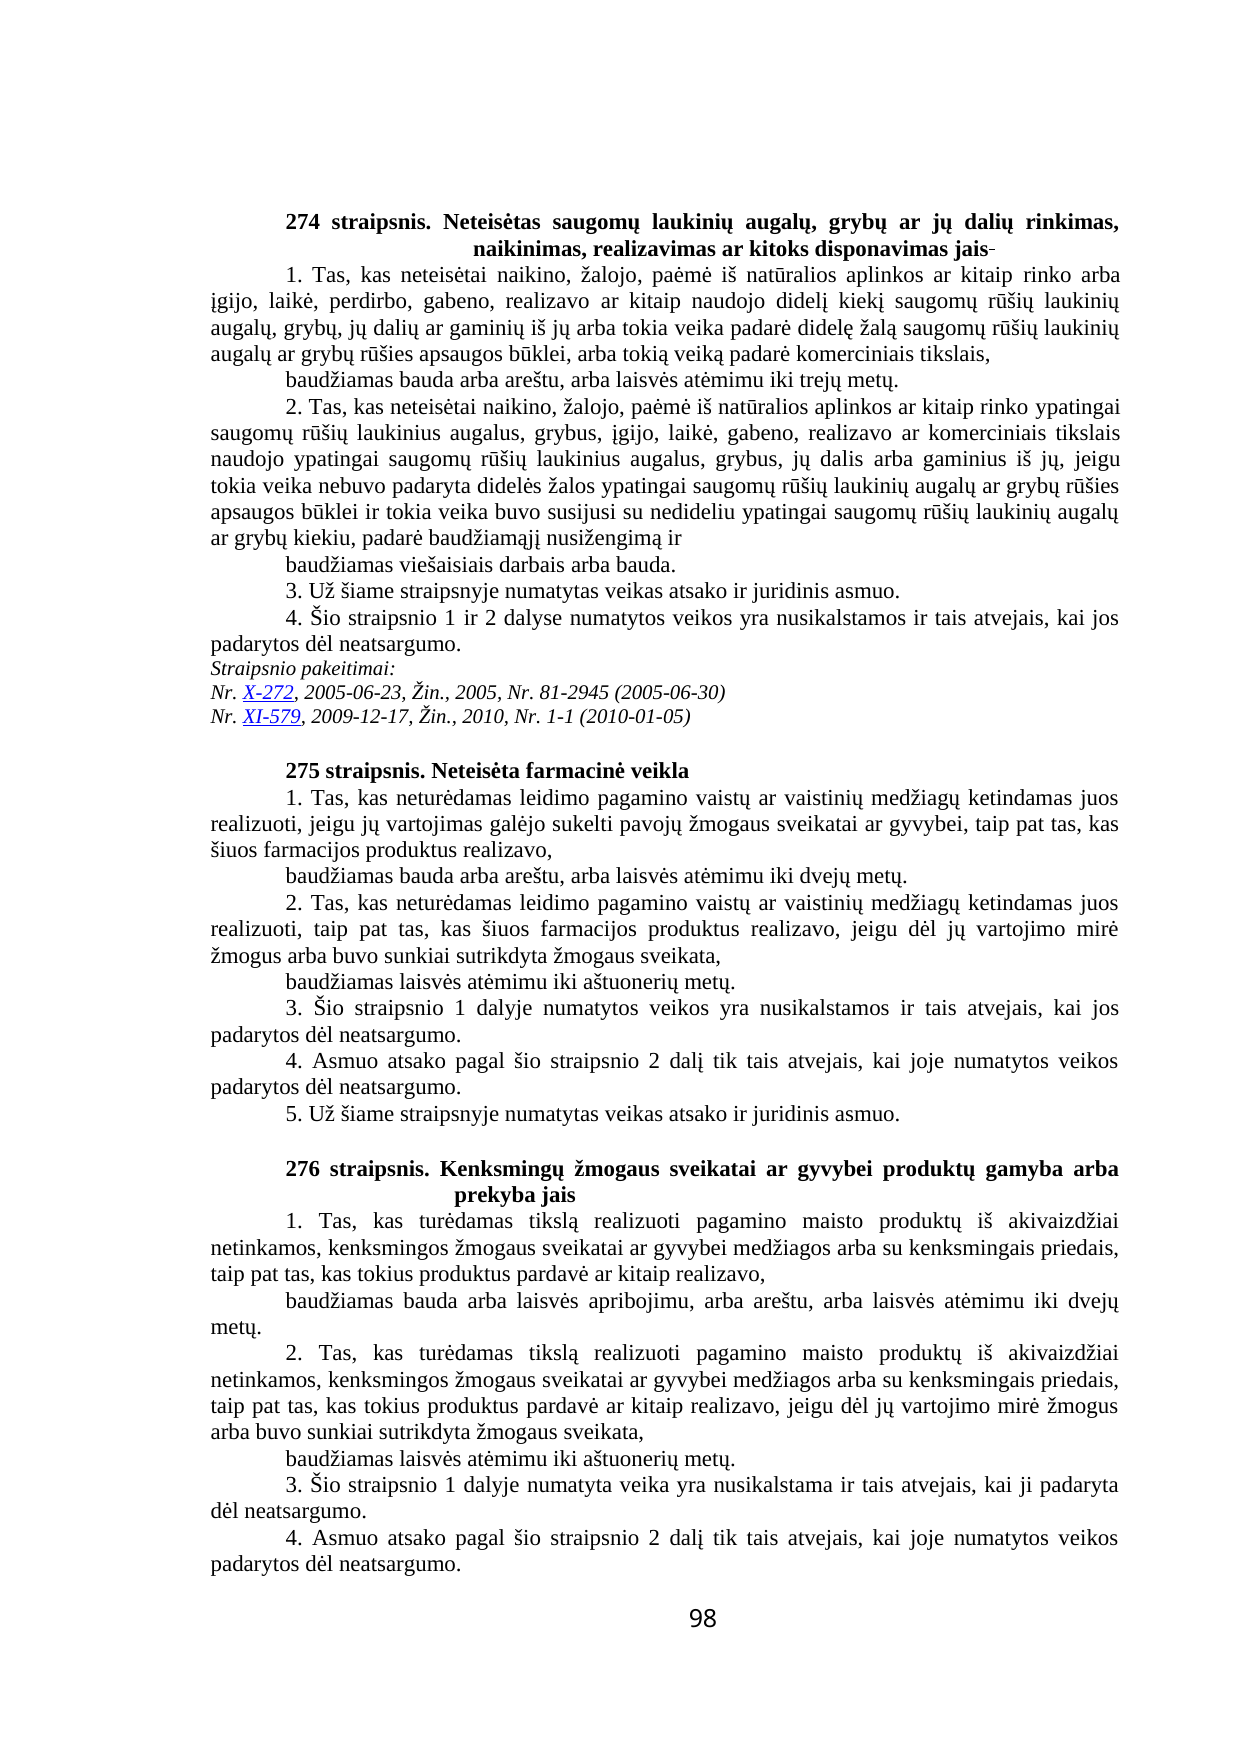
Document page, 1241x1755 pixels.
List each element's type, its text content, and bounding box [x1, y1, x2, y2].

text 274 straipsnis. Neteisėtas saugomų laukinių augalų, grybų ar jų dalių rinkimas, naikinimas, realizavimas ar kitoks disponavimas jais [285, 208, 1120, 261]
text 3. Šio straipsnio 1 dalyje numatytos veikos yra nusikalstamos ir tais atvejais, kai jos padarytos dėl neatsargumo. [210, 994, 1120, 1047]
text baudžiamas laisvės atėmimu iki aštuonerių metų. [210, 1445, 1120, 1471]
text 1. Tas, kas turėdamas tikslą realizuoti pagamino maisto produktų iš akivaizdžiai netinkamos, kenksmingos žmogaus sveikatai ar gyvybei medžiagos arba su kenksmingais priedais, taip pat tas, kas tokius produktus pardavė ar kitaip realizavo, [210, 1208, 1120, 1287]
text 1. Tas, kas neteisėtai naikino, žalojo, paėmė iš natūralios aplinkos ar kitaip rinko arba įgijo, laikė, perdirbo, gabeno, realizavo ar kitaip naudojo didelį kiekį saugomų rūšių laukinių augalų, grybų, jų dalių ar gaminių iš jų arba tokia veika padarė didelę žalą saugomų rūšių laukinių augalų ar grybų rūšies apsaugos būklei, arba tokią veiką padarė komerciniais tikslais, [210, 261, 1120, 366]
text baudžiamas bauda arba laisvės apribojimu, arba areštu, arba laisvės atėmimu iki dvejų metų. [210, 1287, 1120, 1339]
text Straipsnio pakeitimai: [210, 656, 1120, 680]
text Nr. XI-579, 2009-12-17, Žin., 2010, Nr. 1-1 (2010-01-05) [210, 704, 1120, 728]
text 2. Tas, kas neturėdamas leidimo pagamino vaistų ar vaistinių medžiagų ketindamas juos realizuoti, taip pat tas, kas šiuos farmacijos produktus realizavo, jeigu dėl jų vartojimo mirė žmogus arba buvo sunkiai sutrikdyta žmogaus sveikata, [210, 889, 1120, 968]
text 3. Už šiame straipsnyje numatytas veikas atsako ir juridinis asmuo. [210, 577, 1120, 603]
text baudžiamas viešaisiais darbais arba bauda. [210, 551, 1120, 577]
text 1. Tas, kas neturėdamas leidimo pagamino vaistų ar vaistinių medžiagų ketindamas juos realizuoti, jeigu jų vartojimas galėjo sukelti pavojų žmogaus sveikatai ar gyvybei, taip pat tas, kas šiuos farmacijos produktus realizavo, [210, 783, 1120, 863]
text 4. Asmuo atsako pagal šio straipsnio 2 dalį tik tais atvejais, kai joje numatytos veikos padarytos dėl neatsargumo. [210, 1524, 1120, 1577]
text 2. Tas, kas turėdamas tikslą realizuoti pagamino maisto produktų iš akivaizdžiai netinkamos, kenksmingos žmogaus sveikatai ar gyvybei medžiagos arba su kenksmingais priedais, taip pat tas, kas tokius produktus pardavė ar kitaip realizavo, jeigu dėl jų vartojimo mirė žmogus arba buvo sunkiai sutrikdyta žmogaus sveikata, [210, 1339, 1120, 1445]
text 5. Už šiame straipsnyje numatytas veikas atsako ir juridinis asmuo. [210, 1100, 1120, 1126]
text Nr. X-272, 2005-06-23, Žin., 2005, Nr. 81-2945 (2005-06-30) [210, 680, 1120, 704]
text baudžiamas bauda arba areštu, arba laisvės atėmimu iki dvejų metų. [210, 863, 1120, 889]
text 3. Šio straipsnio 1 dalyje numatyta veika yra nusikalstama ir tais atvejais, kai ji padaryta dėl neatsargumo. [210, 1471, 1120, 1524]
text baudžiamas laisvės atėmimu iki aštuonerių metų. [210, 968, 1120, 994]
text 275 straipsnis. Neteisėta farmacinė veikla [210, 757, 1120, 783]
text 2. Tas, kas neteisėtai naikino, žalojo, paėmė iš natūralios aplinkos ar kitaip rinko ypatingai saugomų rūšių laukinius augalus, grybus, įgijo, laikė, gabeno, realizavo ar komerciniais tikslais naudojo ypatingai saugomų rūšių laukinius augalus, grybus, jų dalis arba gaminius iš jų, jeigu tokia veika nebuvo padaryta didelės žalos ypatingai saugomų rūšių laukinių augalų ar grybų rūšies apsaugos būklei ir tokia veika buvo susijusi su nedideliu ypatingai saugomų rūšių laukinių augalų ar grybų kiekiu, padarė baudžiamąjį nusižengimą ir [210, 393, 1120, 551]
text 276 straipsnis. Kenksmingų žmogaus sveikatai ar gyvybei produktų gamyba arba prekyba jais [285, 1155, 1120, 1208]
text 4. Asmuo atsako pagal šio straipsnio 2 dalį tik tais atvejais, kai joje numatytos veikos padarytos dėl neatsargumo. [210, 1047, 1120, 1100]
text baudžiamas bauda arba areštu, arba laisvės atėmimu iki trejų metų. [210, 366, 1120, 393]
text 4. Šio straipsnio 1 ir 2 dalyse numatytos veikos yra nusikalstamos ir tais atvejais, kai jos padarytos dėl neatsargumo. [210, 603, 1120, 656]
